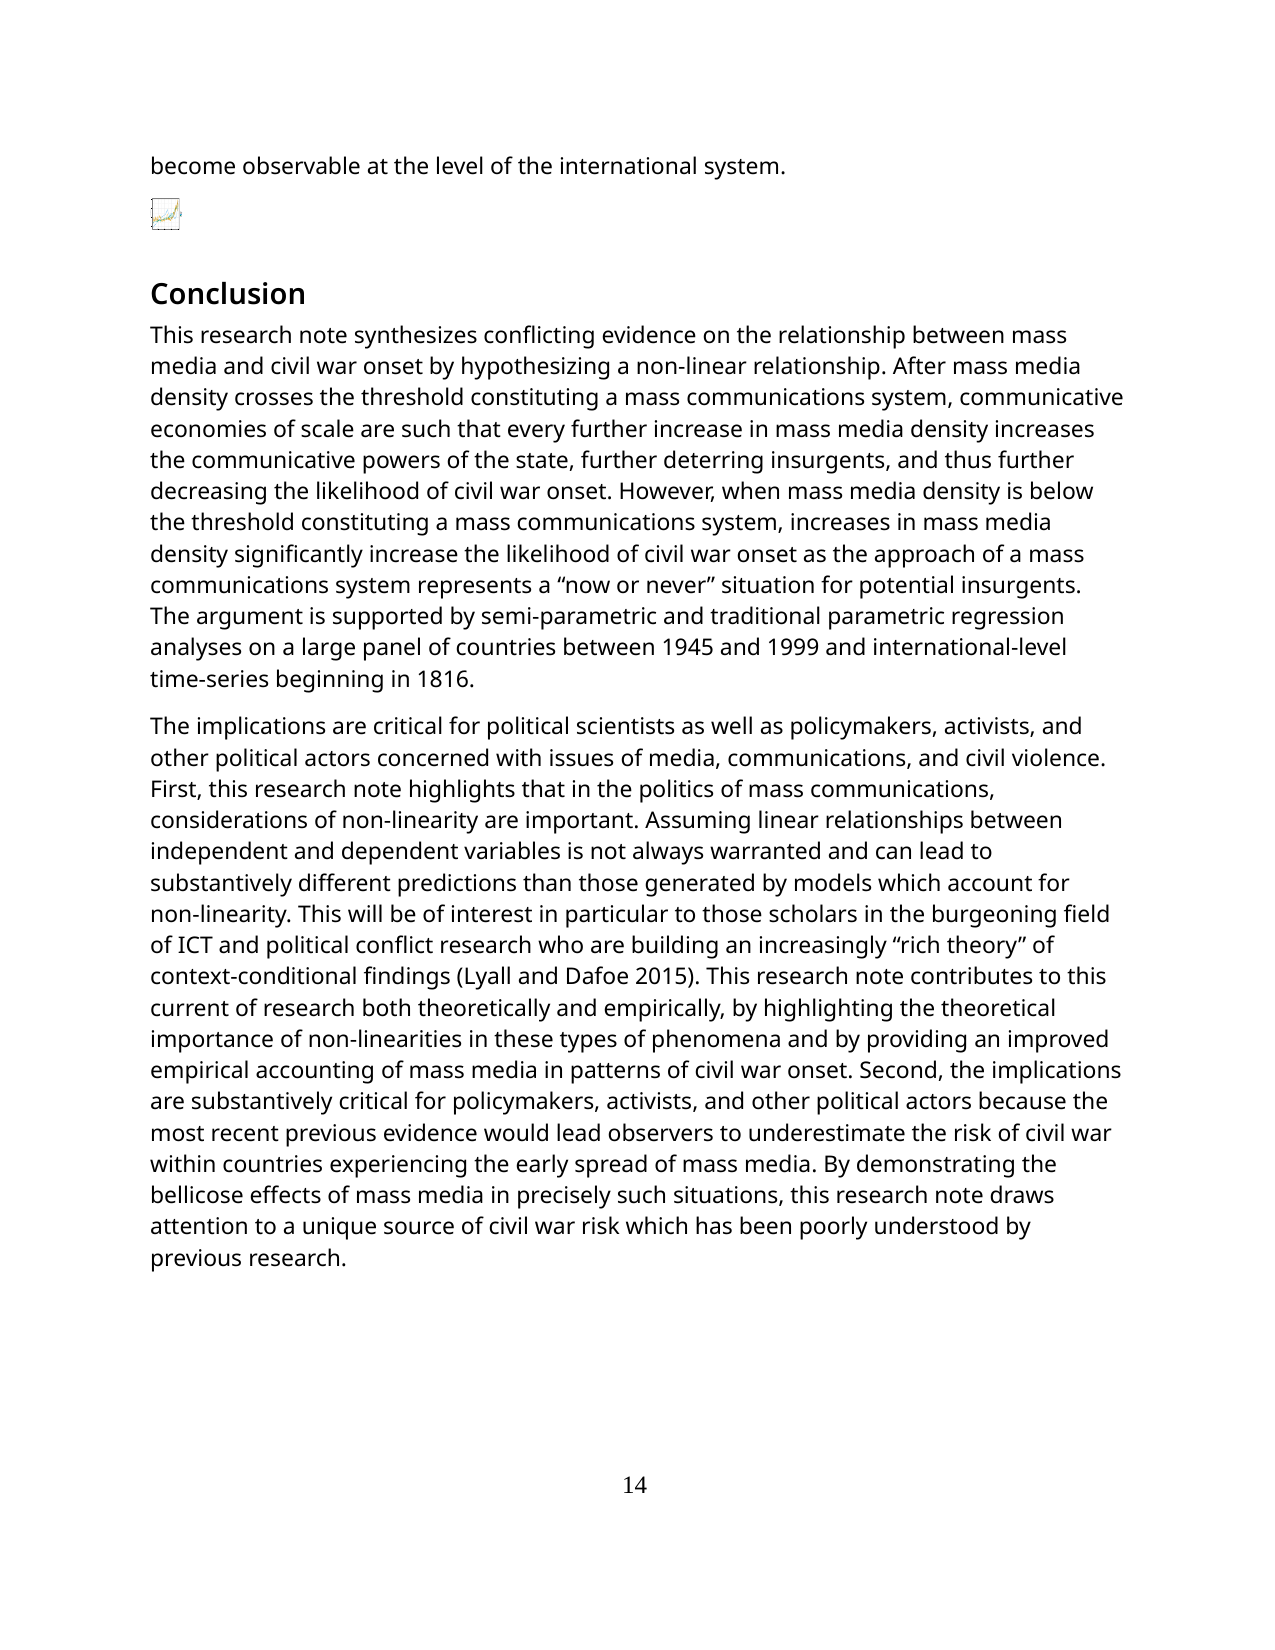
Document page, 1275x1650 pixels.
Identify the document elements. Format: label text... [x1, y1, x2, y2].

subtitle Conclusion [150, 273, 1125, 313]
text The implications are critical for political scientists as well as policymakers, activists, and other political actors concerned with issues of media, communications, and civil violence. First, this research note highlights that in the politics of mass communications, considerations of non-linearity are important. Assuming linear relationships between independent and dependent variables is not always warranted and can lead to substantively different predictions than those generated by models which account for non-linearity. This will be of interest in particular to those scholars in the burgeoning field of ICT and political conflict research who are building an increasingly “rich theory” of context-conditional findings (Lyall and Dafoe 2015). This research note contributes to this current of research both theoretically and empirically, by highlighting the theoretical importance of non-linearities in these types of phenomena and by providing an improved empirical accounting of mass media in patterns of civil war onset. Second, the implications are substantively critical for policymakers, activists, and other political actors because the most recent previous evidence would lead observers to underestimate the risk of civil war within countries experiencing the early spread of mass media. By demonstrating the bellicose effects of mass media in precisely such situations, this research note draws attention to a unique source of civil war risk which has been poorly understood by previous research. [150, 710, 1125, 1273]
text This research note synthesizes conflicting evidence on the relationship between mass media and civil war onset by hypothesizing a non-linear relationship. After mass media density crosses the threshold constituting a mass communications system, communicative economies of scale are such that every further increase in mass media density increases the communicative powers of the state, further deterring insurgents, and thus further decreasing the likelihood of civil war onset. However, when mass media density is below the threshold constituting a mass communications system, increases in mass media density significantly increase the likelihood of civil war onset as the approach of a mass communications system represents a “now or never” situation for potential insurgents. The argument is supported by semi-parametric and traditional parametric regression analyses on a large panel of countries between 1945 and 1999 and international-level time-series beginning in 1816. [150, 319, 1125, 694]
text become observable at the level of the international system. [150, 150, 1125, 181]
